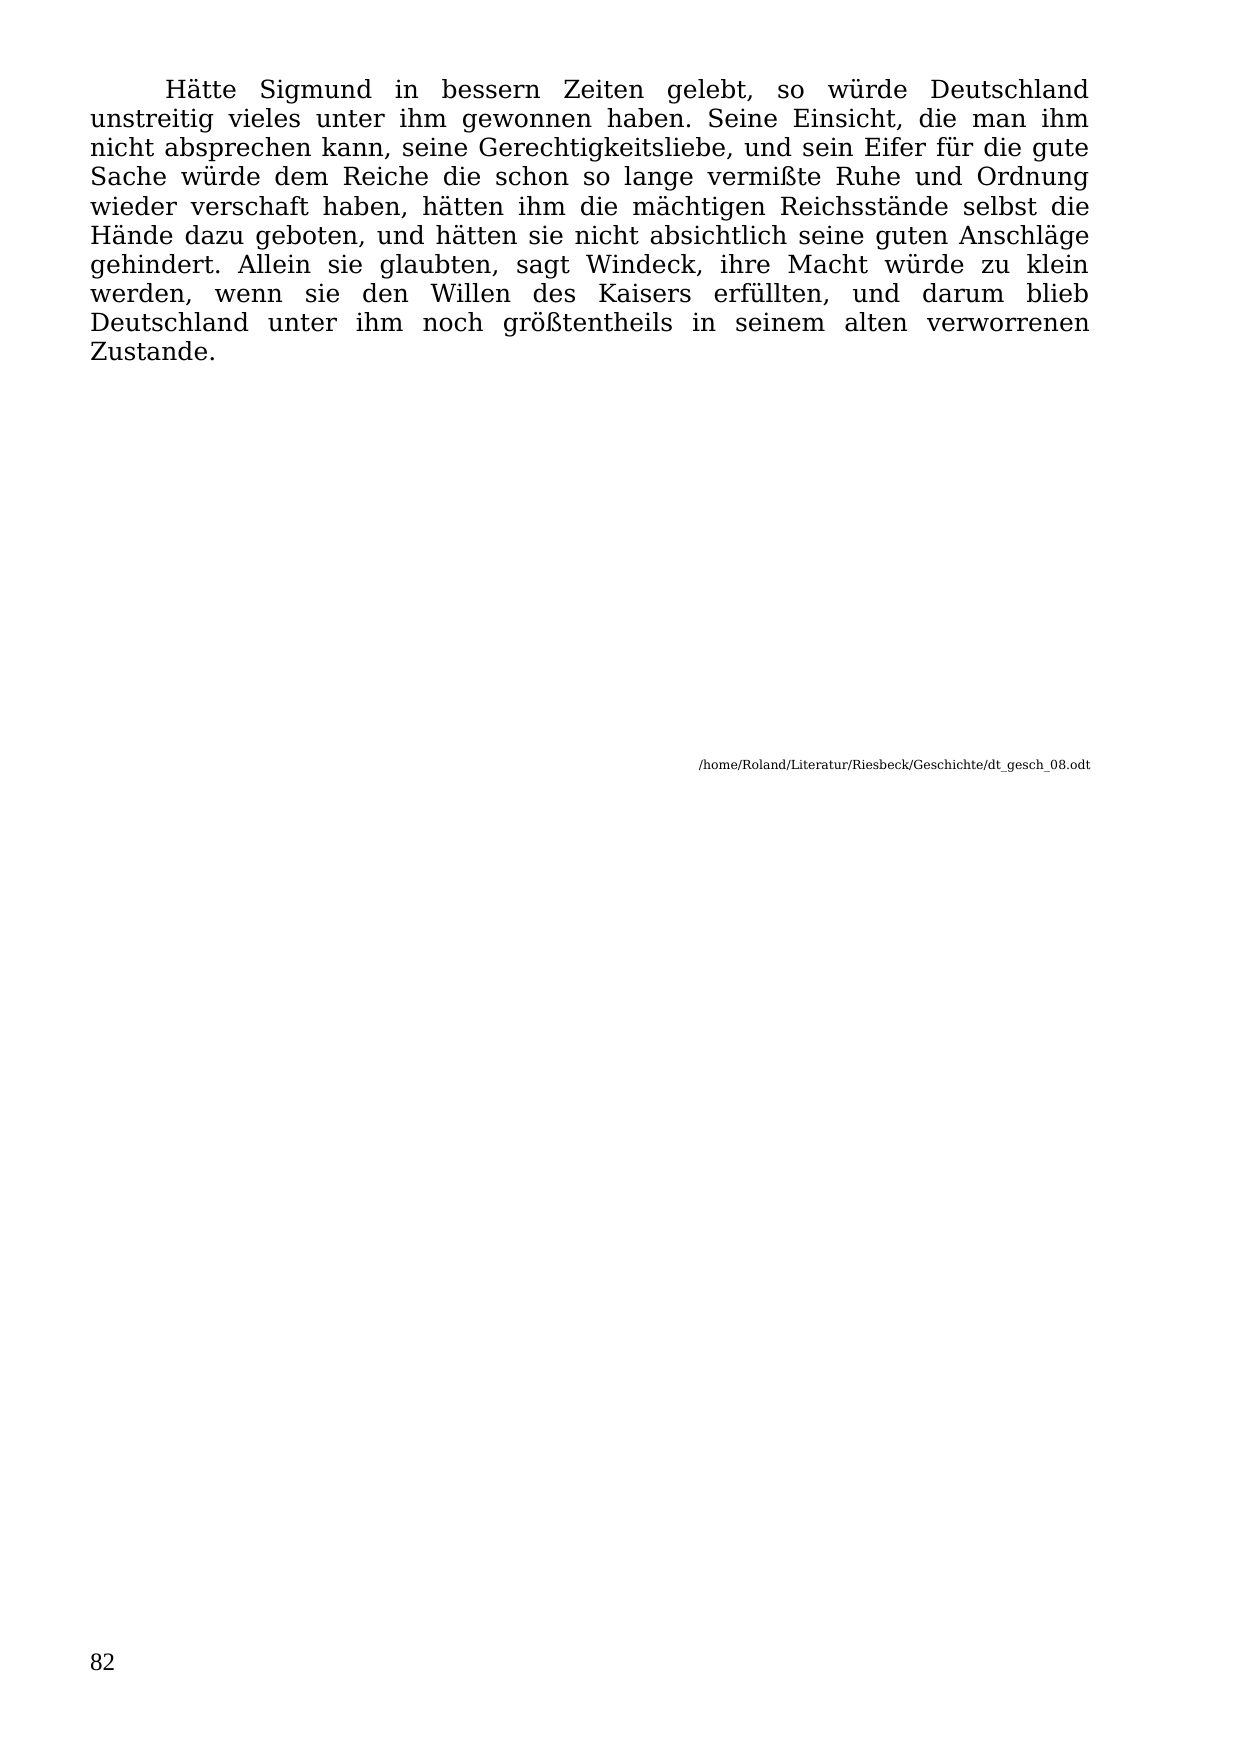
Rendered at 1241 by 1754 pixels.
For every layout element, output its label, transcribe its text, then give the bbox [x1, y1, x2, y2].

text /home/Roland/Literatur/Riesbeck/Geschichte/dt_gesch_08.odt [90, 746, 1091, 772]
text Hätte Sigmund in bessern Zeiten gelebt, so würde Deutschland unstreitig vieles unter ihm gewonnen haben. Seine Einsicht, die man ihm nicht absprechen kann, seine Gerechtigkeitsliebe, und sein Eifer für die gute Sache würde dem Reiche die schon so lange vermißte Ruhe und Ordnung wieder verschaft haben, hätten ihm die mächtigen Reichsstände selbst die Hände dazu geboten, und hätten sie nicht absichtlich seine guten Anschläge gehindert. Allein sie glaubten, sagt Windeck, ihre Macht würde zu klein werden, wenn sie den Willen des Kaisers erfüllten, und darum blieb Deutschland unter ihm noch größtentheils in seinem alten verworrenen Zustande. [90, 75, 1091, 367]
